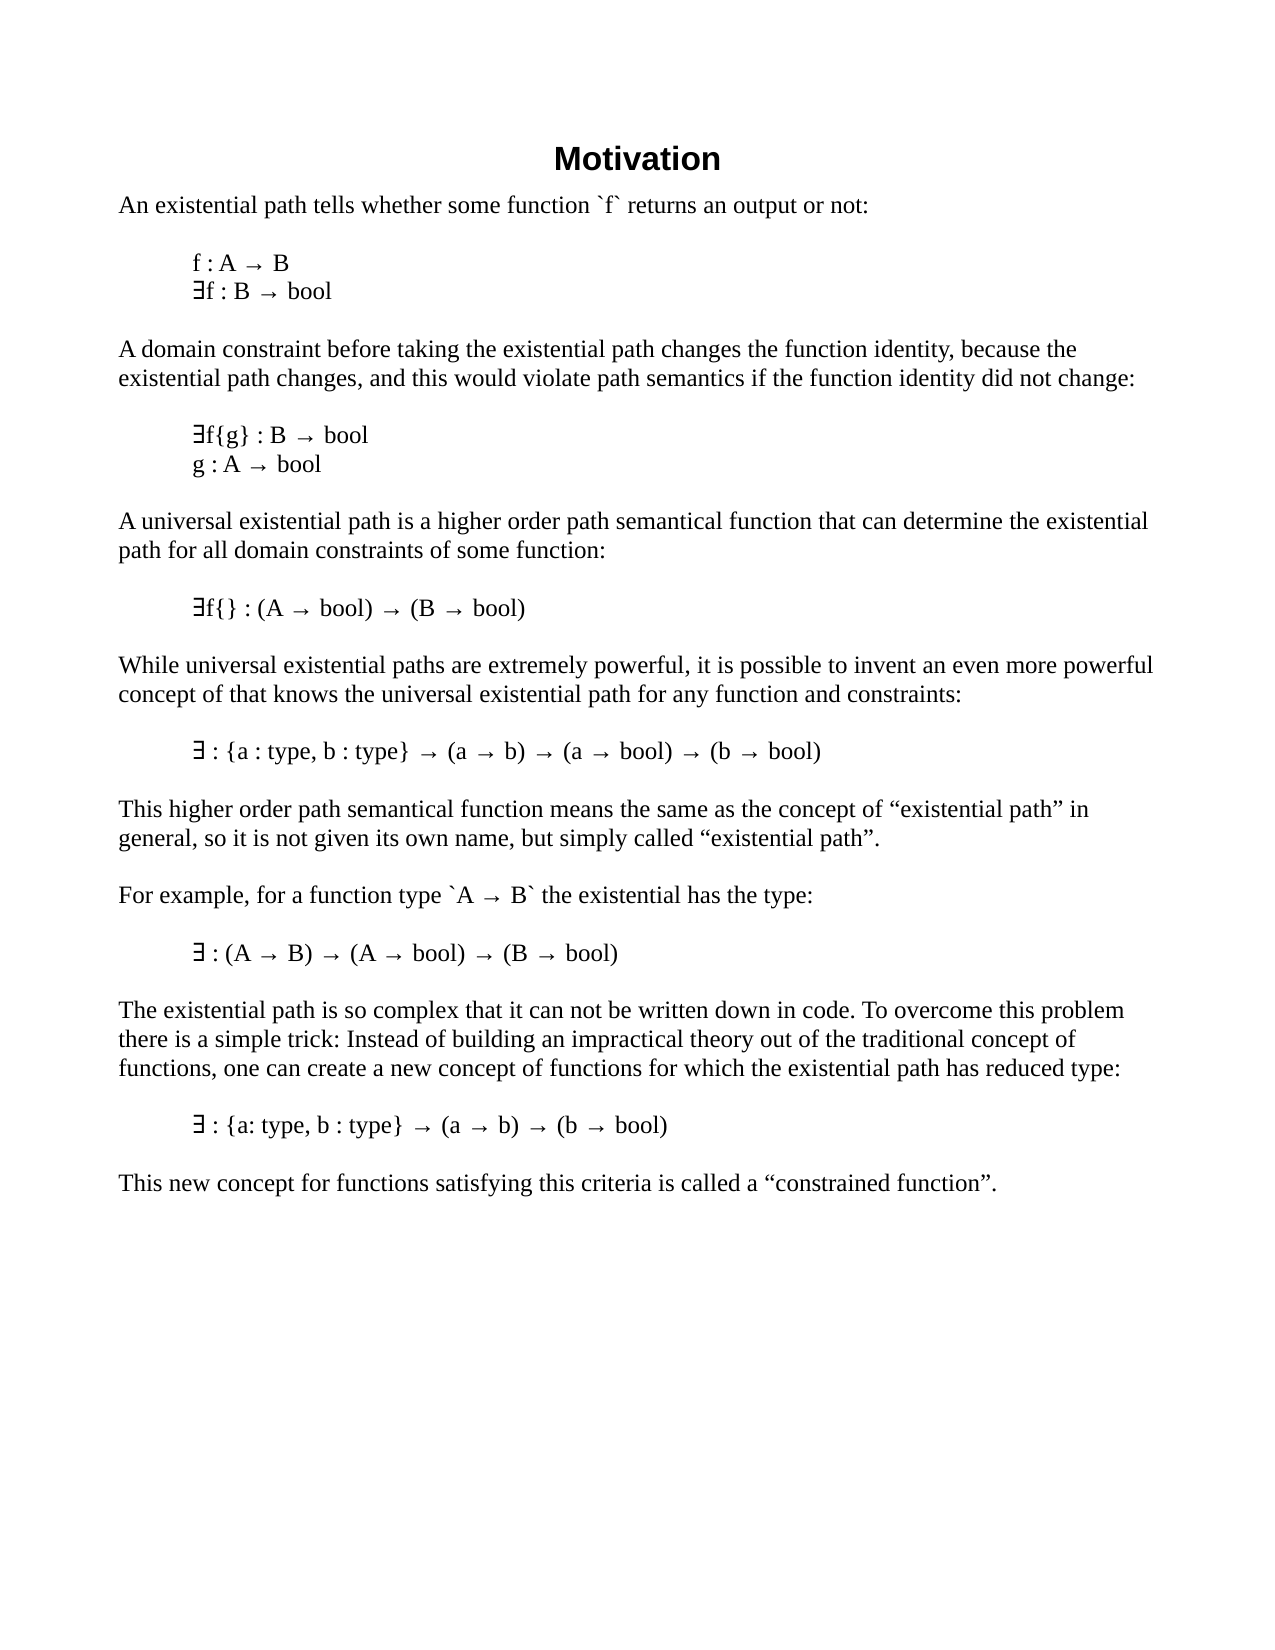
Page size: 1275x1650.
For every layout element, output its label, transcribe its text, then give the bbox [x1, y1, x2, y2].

text For example, for a function type `A → B` the existential has the type: [118, 880, 1157, 909]
text ∃f{g} : B → bool [118, 420, 1157, 449]
text ∃f{} : (A → bool) → (B → bool) [118, 593, 1157, 621]
text ∃ : {a : type, b : type} → (a → b) → (a → bool) → (b → bool) [118, 736, 1157, 765]
text The existential path is so complex that it can not be written down in code. To overcome this problem there is a simple trick: Instead of building an impractical theory out of the traditional concept of functions, one can create a new concept of functions for which the existential path has reduced type: [118, 995, 1157, 1081]
text This higher order path semantical function means the same as the concept of “existential path” in general, so it is not given its own name, but simply called “existential path”. [118, 794, 1157, 851]
text A universal existential path is a higher order path semantical function that can determine the existential path for all domain constraints of some function: [118, 506, 1157, 564]
text While universal existential paths are extremely powerful, it is possible to invent an even more powerful concept of that knows the universal existential path for any function and constraints: [118, 650, 1157, 708]
text g : A → bool [118, 449, 1157, 478]
text ∃f : B → bool [118, 276, 1157, 305]
text A domain constraint before taking the existential path changes the function identity, because the existential path changes, and this would violate path semantics if the function identity did not change: [118, 334, 1157, 391]
text This new concept for functions satisfying this criteria is called a “constrained function”. [118, 1168, 1157, 1196]
text ∃ : (A → B) → (A → bool) → (B → bool) [118, 938, 1157, 966]
subtitle Motivation [118, 139, 1157, 178]
text ∃ : {a: type, b : type} → (a → b) → (b → bool) [118, 1110, 1157, 1139]
text f : A → B [118, 248, 1157, 276]
text An existential path tells whether some function `f` returns an output or not: [118, 190, 1157, 219]
